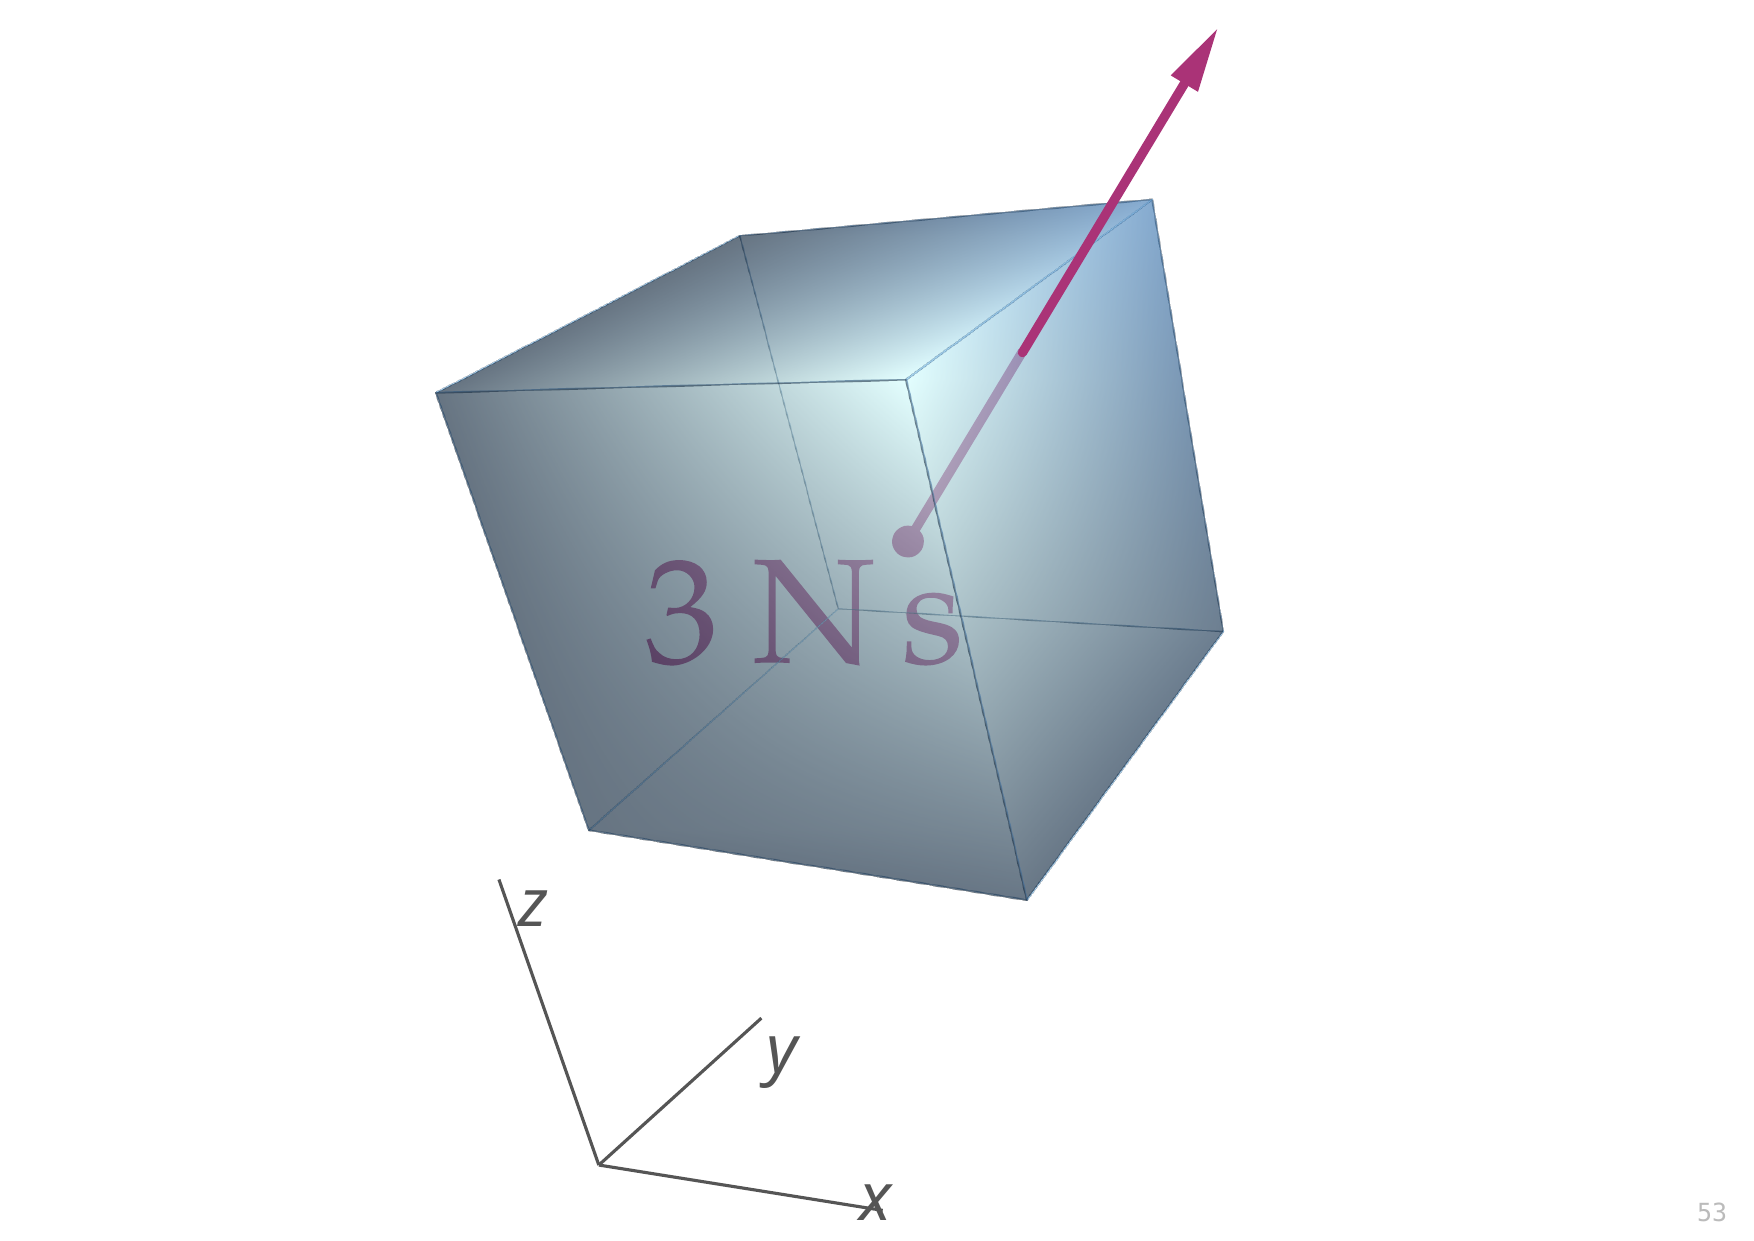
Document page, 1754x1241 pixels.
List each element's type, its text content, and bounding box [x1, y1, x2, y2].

text_box z [503, 848, 543, 930]
text_box y [751, 994, 793, 1076]
text_box x [844, 1141, 886, 1224]
